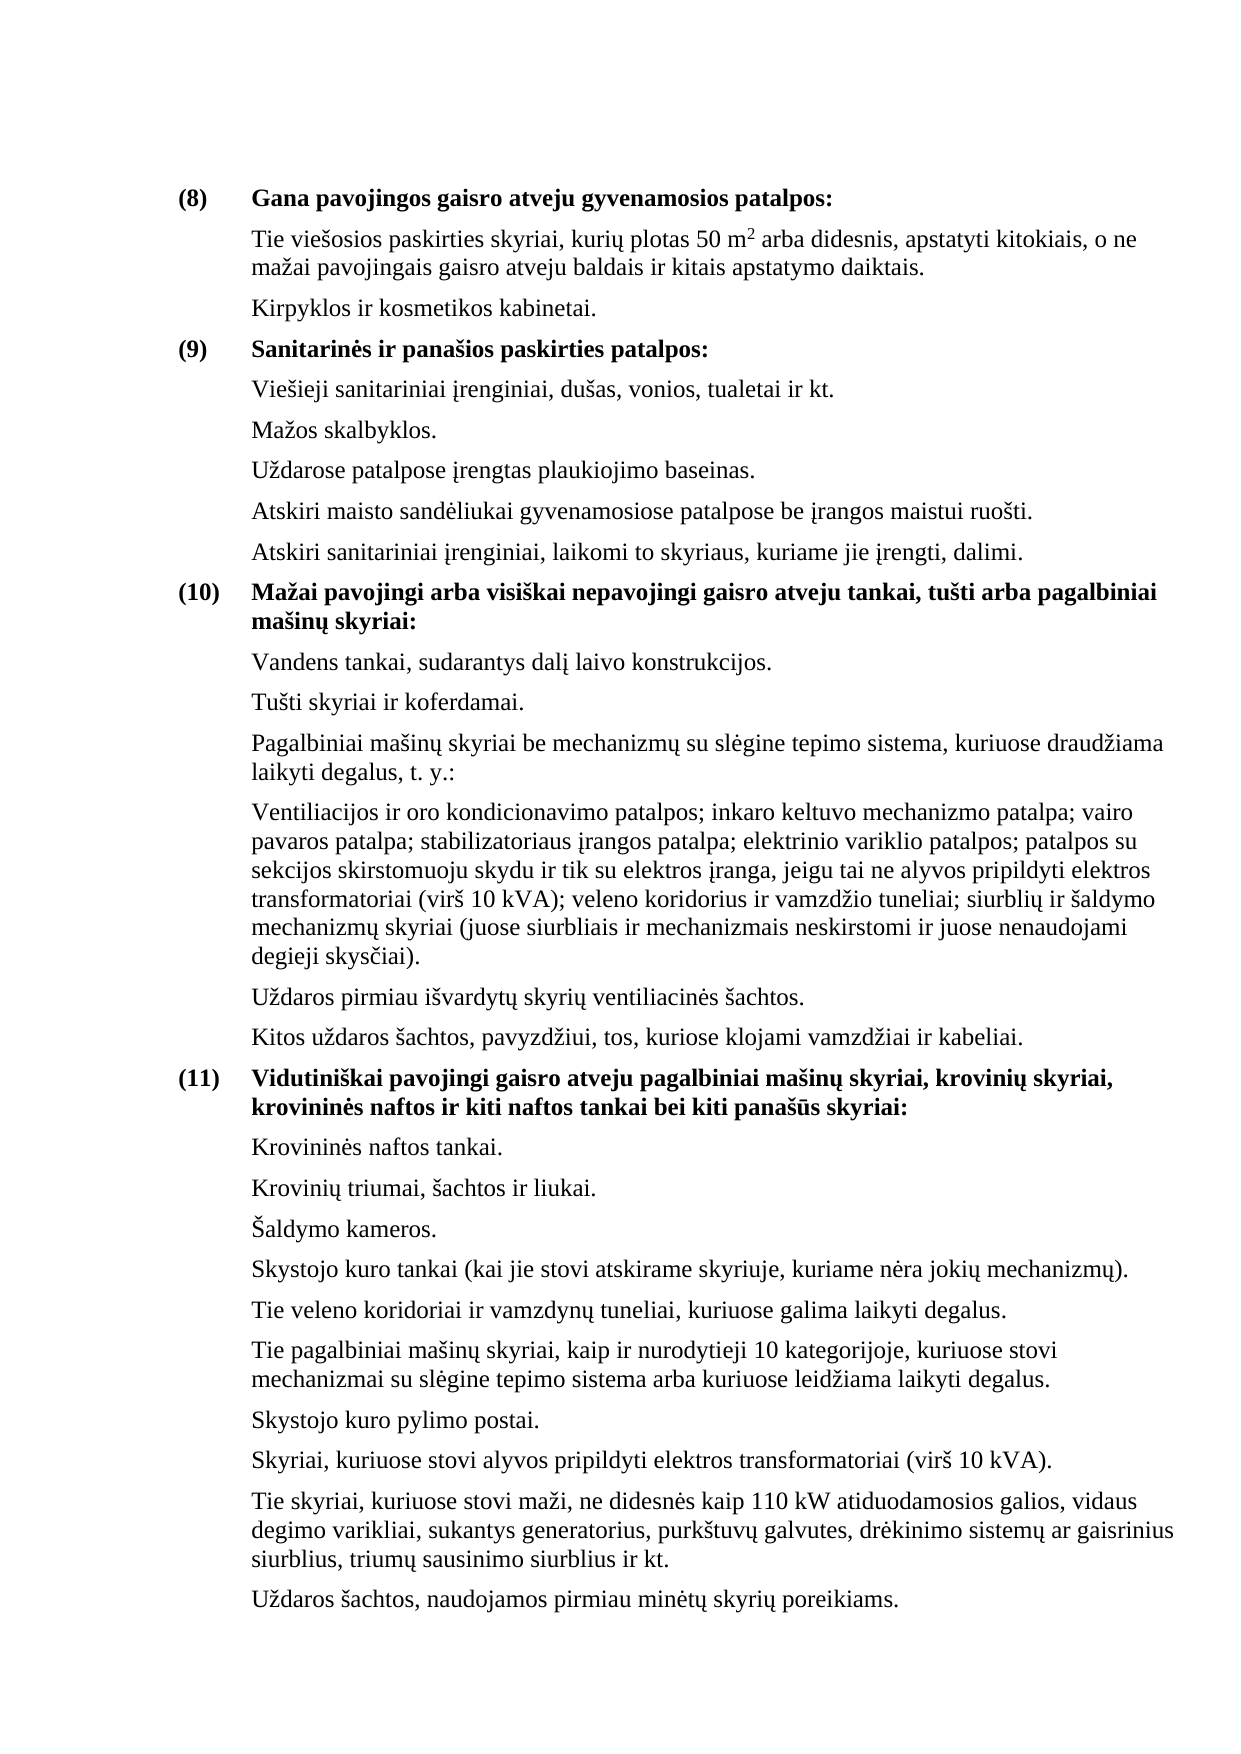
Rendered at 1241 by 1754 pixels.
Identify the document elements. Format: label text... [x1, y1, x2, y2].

table_cell Tušti skyriai ir koferdamai. [251, 682, 1182, 722]
table_cell [178, 976, 251, 1017]
table_cell [178, 1249, 251, 1289]
table_cell Skyriai, kuriuose stovi alyvos pripildyti elektros transformatoriai (virš 10 kVA). [251, 1440, 1182, 1480]
table_cell Vidutiniškai pavojingi gaisro atveju pagalbiniai mašinų skyriai, krovinių skyriai, krovininės naftos ir kiti naftos tankai bei kiti panašūs skyriai: [251, 1057, 1182, 1127]
table_cell Uždarose patalpose įrengtas plaukiojimo baseinas. [251, 450, 1182, 490]
table_cell Vandens tankai, sudarantys dalį laivo konstrukcijos. [251, 641, 1182, 682]
table_cell (10) [178, 572, 251, 641]
table_cell [178, 792, 251, 976]
table_cell [178, 1579, 251, 1619]
table_cell Kitos uždaros šachtos, pavyzdžiui, tos, kuriose klojami vamzdžiai ir kabeliai. [251, 1017, 1182, 1057]
table_cell Gana pavojingos gaisro atveju gyvenamosios patalpos: [251, 177, 1182, 218]
table_cell Tie pagalbiniai mašinų skyriai, kaip ir nurodytieji 10 kategorijoje, kuriuose stovi mechanizmai su slėgine tepimo sistema arba kuriuose leidžiama laikyti degalus. [251, 1330, 1182, 1399]
table_cell [178, 1330, 251, 1399]
table_cell (11) [178, 1057, 251, 1127]
table_cell Šaldymo kameros. [251, 1208, 1182, 1248]
table_cell Viešieji sanitariniai įrenginiai, dušas, vonios, tualetai ir kt. [251, 369, 1182, 409]
table_cell [178, 218, 251, 287]
table_cell (8) [178, 177, 251, 218]
table_cell [178, 1017, 251, 1057]
table_cell [178, 1289, 251, 1330]
table_cell Tie skyriai, kuriuose stovi maži, ne didesnės kaip 110 kW atiduodamosios galios, vidaus degimo varikliai, sukantys generatorius, purkštuvų galvutes, drėkinimo sistemų ar gaisrinius siurblius, triumų sausinimo siurblius ir kt. [251, 1480, 1182, 1578]
table_cell Tie viešosios paskirties skyriai, kurių plotas 50 m2 arba didesnis, apstatyti kitokiais, o ne mažai pavojingais gaisro atveju baldais ir kitais apstatymo daiktais. [251, 218, 1182, 287]
table_cell Uždaros pirmiau išvardytų skyrių ventiliacinės šachtos. [251, 976, 1182, 1017]
table_cell [178, 369, 251, 409]
table_cell [178, 1208, 251, 1248]
table_cell Sanitarinės ir panašios paskirties patalpos: [251, 328, 1182, 368]
table_cell [178, 641, 251, 682]
table_cell Ventiliacijos ir oro kondicionavimo patalpos; inkaro keltuvo mechanizmo patalpa; vairo pavaros patalpa; stabilizatoriaus įrangos patalpa; elektrinio variklio patalpos; patalpos su sekcijos skirstomuoju skydu ir tik su elektros įranga, jeigu tai ne alyvos pripildyti elektros transformatoriai (virš 10 kVA); veleno koridorius ir vamzdžio tuneliai; siurblių ir šaldymo mechanizmų skyriai (juose siurbliais ir mechanizmais neskirstomi ir juose nenaudojami degieji skysčiai). [251, 792, 1182, 976]
table_cell [178, 531, 251, 572]
table_cell [178, 722, 251, 792]
table_cell [178, 1440, 251, 1480]
table_cell [178, 490, 251, 531]
table_cell [178, 1399, 251, 1440]
table_cell [178, 409, 251, 450]
table_cell Skystojo kuro pylimo postai. [251, 1399, 1182, 1440]
table_cell Kirpyklos ir kosmetikos kabinetai. [251, 287, 1182, 328]
table_cell [178, 1167, 251, 1208]
table_cell Pagalbiniai mašinų skyriai be mechanizmų su slėgine tepimo sistema, kuriuose draudžiama laikyti degalus, t. y.: [251, 722, 1182, 792]
table_cell [178, 682, 251, 722]
table_cell Mažos skalbyklos. [251, 409, 1182, 450]
table_cell Atskiri sanitariniai įrenginiai, laikomi to skyriaus, kuriame jie įrengti, dalimi. [251, 531, 1182, 572]
table_cell Krovininės naftos tankai. [251, 1127, 1182, 1167]
table_cell Uždaros šachtos, naudojamos pirmiau minėtų skyrių poreikiams. [251, 1579, 1182, 1619]
table_cell Atskiri maisto sandėliukai gyvenamosiose patalpose be įrangos maistui ruošti. [251, 490, 1182, 531]
table_cell Krovinių triumai, šachtos ir liukai. [251, 1167, 1182, 1208]
table_cell Tie veleno koridoriai ir vamzdynų tuneliai, kuriuose galima laikyti degalus. [251, 1289, 1182, 1330]
table_cell Skystojo kuro tankai (kai jie stovi atskirame skyriuje, kuriame nėra jokių mechanizmų). [251, 1249, 1182, 1289]
table_cell [178, 1480, 251, 1578]
table_cell (9) [178, 328, 251, 368]
table_cell [178, 287, 251, 328]
table_cell [178, 1127, 251, 1167]
table_cell [178, 450, 251, 490]
table_cell Mažai pavojingi arba visiškai nepavojingi gaisro atveju tankai, tušti arba pagalbiniai mašinų skyriai: [251, 572, 1182, 641]
